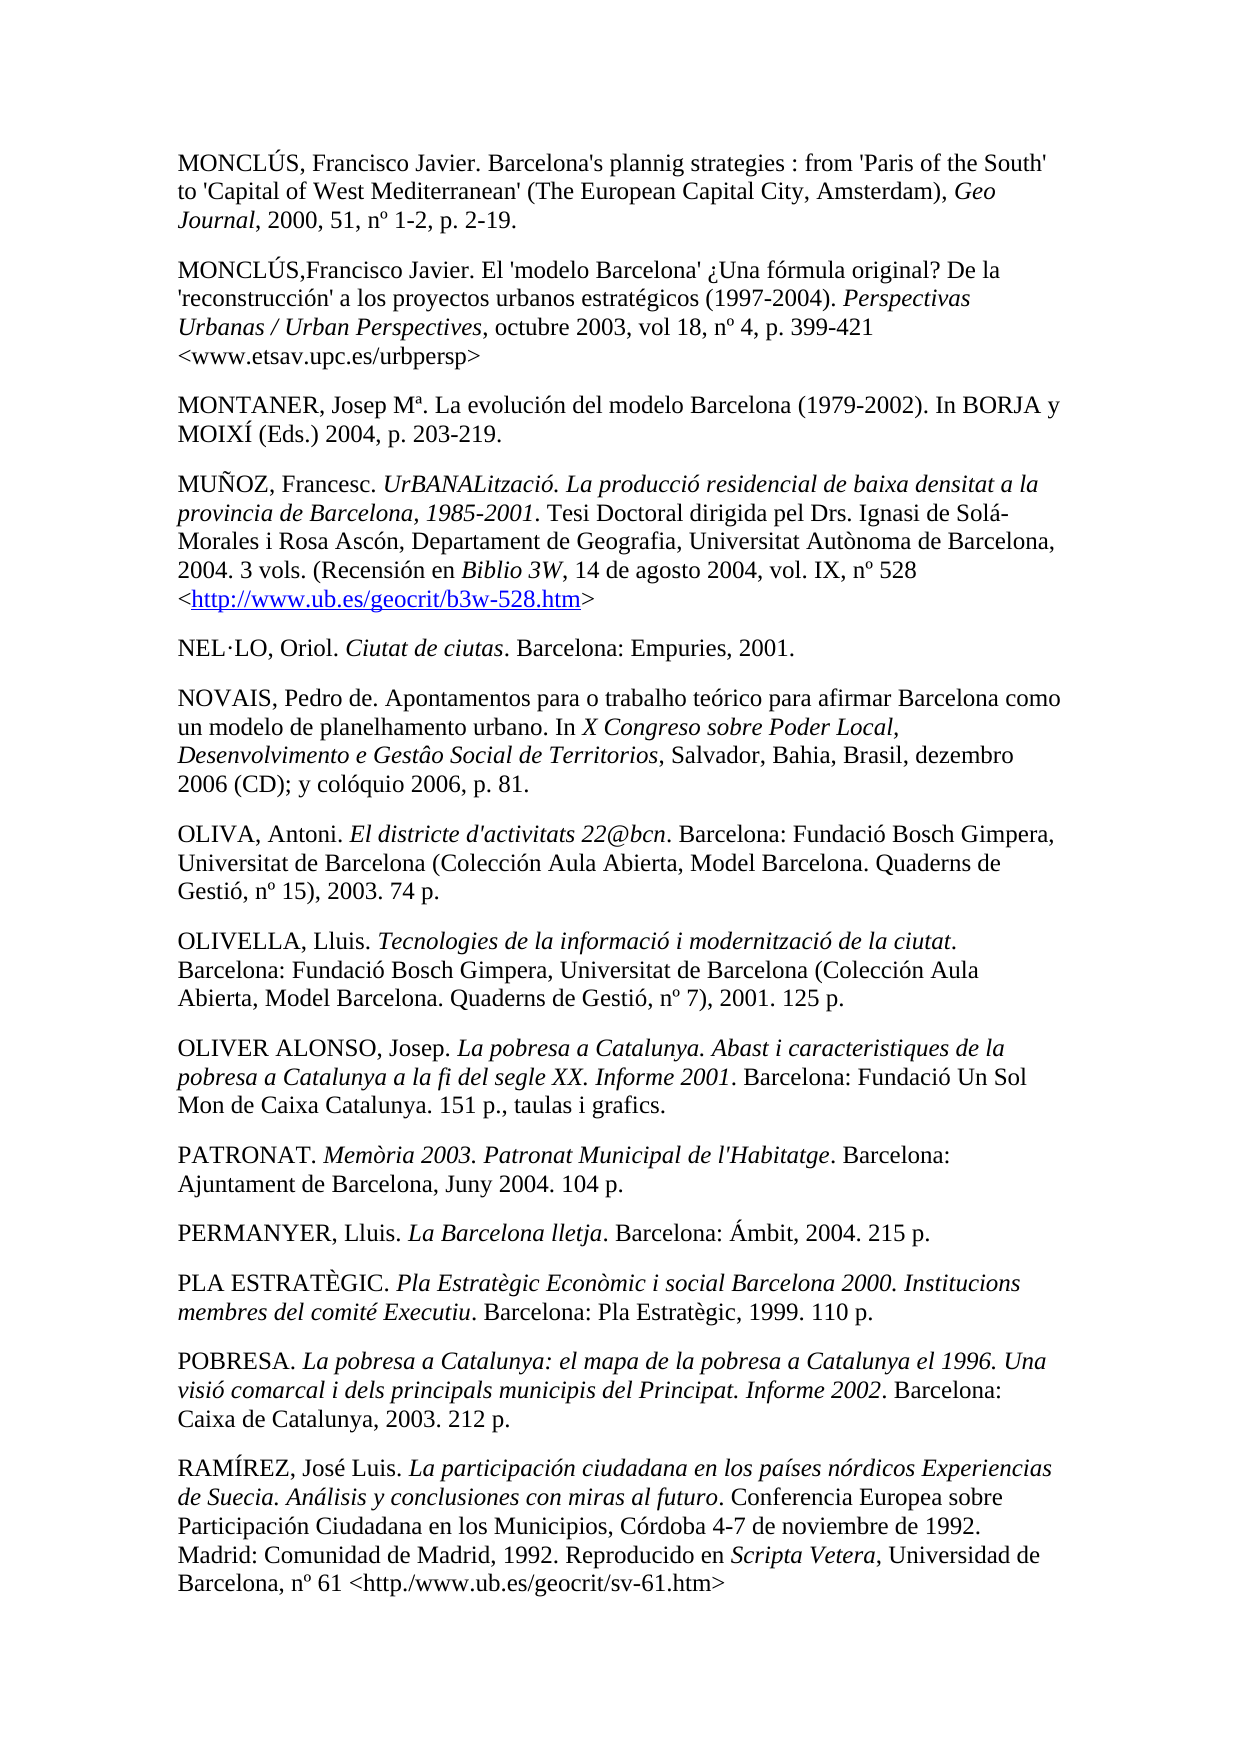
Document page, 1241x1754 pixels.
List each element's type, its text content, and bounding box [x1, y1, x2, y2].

text NOVAIS, Pedro de. Apontamentos para o trabalho teórico para afirmar Barcelona como un modelo de planelhamento urbano. In X Congreso sobre Poder Local, Desenvolvimento e Gestâo Social de Territorios, Salvador, Bahia, Brasil, dezembro 2006 (CD); y colóquio 2006, p. 81. [177, 683, 1063, 798]
text MONCLÚS, Francisco Javier. Barcelona's plannig strategies : from 'Paris of the South' to 'Capital of West Mediterranean' (The European Capital City, Amsterdam), Geo Journal, 2000, 51, nº 1-2, p. 2-19. [177, 148, 1063, 234]
text OLIVA, Antoni. El districte d'activitats 22@bcn. Barcelona: Fundació Bosch Gimpera, Universitat de Barcelona (Colección Aula Abierta, Model Barcelona. Quaderns de Gestió, nº 15), 2003. 74 p. [177, 819, 1063, 905]
text PLA ESTRATÈGIC. Pla Estratègic Econòmic i social Barcelona 2000. Institucions membres del comité Executiu. Barcelona: Pla Estratègic, 1999. 110 p. [177, 1268, 1063, 1326]
text PERMANYER, Lluis. La Barcelona lletja. Barcelona: Ámbit, 2004. 215 p. [177, 1218, 1063, 1247]
text OLIVER ALONSO, Josep. La pobresa a Catalunya. Abast i caracteristiques de la pobresa a Catalunya a la fi del segle XX. Informe 2001. Barcelona: Fundació Un Sol Mon de Caixa Catalunya. 151 p., taulas i grafics. [177, 1033, 1063, 1119]
text MONCLÚS,Francisco Javier. El 'modelo Barcelona' ¿Una fórmula original? De la 'reconstrucción' a los proyectos urbanos estratégicos (1997-2004). Perspectivas Urbanas / Urban Perspectives, octubre 2003, vol 18, nº 4, p. 399-421 <www.etsav.upc.es/urbpersp> [177, 255, 1063, 370]
text MUÑOZ, Francesc. UrBANALització. La producció residencial de baixa densitat a la provincia de Barcelona, 1985-2001. Tesi Doctoral dirigida pel Drs. Ignasi de Solá-Morales i Rosa Ascón, Departament de Geografia, Universitat Autònoma de Barcelona, 2004. 3 vols. (Recensión en Biblio 3W, 14 de agosto 2004, vol. IX, nº 528 <http://www.ub.es/geocrit/b3w-528.htm> [177, 469, 1063, 613]
text POBRESA. La pobresa a Catalunya: el mapa de la pobresa a Catalunya el 1996. Una visió comarcal i dels principals municipis del Principat. Informe 2002. Barcelona: Caixa de Catalunya, 2003. 212 p. [177, 1346, 1063, 1433]
text OLIVELLA, Lluis. Tecnologies de la informació i modernització de la ciutat. Barcelona: Fundació Bosch Gimpera, Universitat de Barcelona (Colección Aula Abierta, Model Barcelona. Quaderns de Gestió, nº 7), 2001. 125 p. [177, 926, 1063, 1012]
text RAMÍREZ, José Luis. La participación ciudadana en los países nórdicos Experiencias de Suecia. Análisis y conclusiones con miras al futuro. Conferencia Europea sobre Participación Ciudadana en los Municipios, Córdoba 4-7 de noviembre de 1992. Madrid: Comunidad de Madrid, 1992. Reproducido en Scripta Vetera, Universidad de Barcelona, nº 61 <http./www.ub.es/geocrit/sv-61.htm> [177, 1453, 1063, 1597]
text NEL·LO, Oriol. Ciutat de ciutas. Barcelona: Empuries, 2001. [177, 633, 1063, 662]
text PATRONAT. Memòria 2003. Patronat Municipal de l'Habitatge. Barcelona: Ajuntament de Barcelona, Juny 2004. 104 p. [177, 1140, 1063, 1198]
text MONTANER, Josep Mª. La evolución del modelo Barcelona (1979-2002). In BORJA y MOIXÍ (Eds.) 2004, p. 203-219. [177, 391, 1063, 448]
